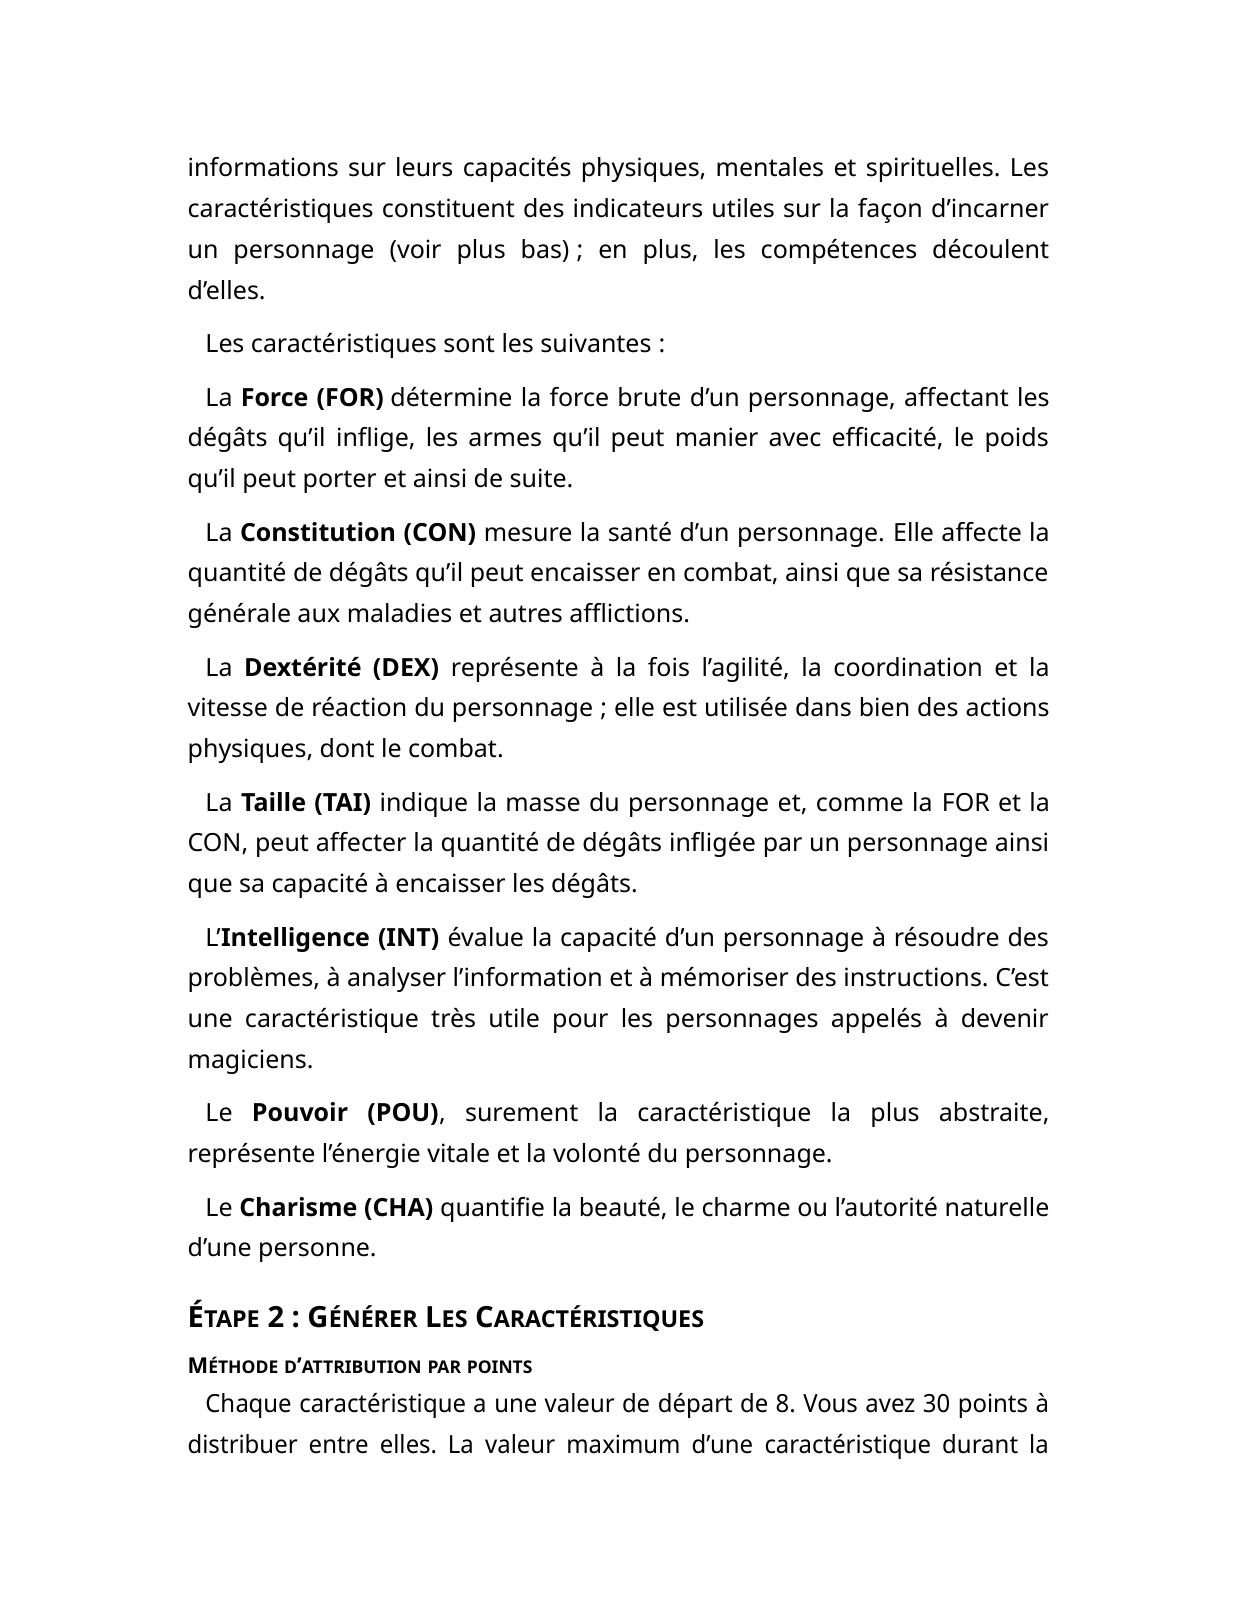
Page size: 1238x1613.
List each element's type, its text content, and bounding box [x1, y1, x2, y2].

text Le Charisme (CHA) quantifie la beauté, le charme ou l’autorité naturelle d’une personne. [187, 1189, 1050, 1264]
text La Dextérité (DEX) représente à la fois l’agilité, la coordination et la vitesse de réaction du personnage ; elle est utilisée dans bien des actions physiques, dont le combat. [187, 649, 1050, 765]
text Chaque caractéristique a une valeur de départ de 8. Vous avez 30 points à distribuer entre elles. La valeur maximum d’une caractéristique durant la [187, 1385, 1050, 1460]
text La Force (FOR) détermine la force brute d’un personnage, affectant les dégâts qu’il inflige, les armes qu’il peut manier avec efficacité, le poids qu’il peut porter et ainsi de suite. [187, 379, 1050, 495]
text La Constitution (CON) mesure la santé d’un personnage. Elle affecte la quantité de dégâts qu’il peut encaisser en combat, ainsi que sa résistance générale aux maladies et autres afflictions. [187, 514, 1050, 630]
text La Taille (TAI) indique la masse du personnage et, comme la FOR et la CON, peut affecter la quantité de dégâts infligée par un personnage ainsi que sa capacité à encaisser les dégâts. [187, 784, 1050, 900]
text Le Pouvoir (POU), surement la caractéristique la plus abstraite, représente l’énergie vitale et la volonté du personnage. [187, 1095, 1050, 1170]
text L’Intelligence (INT) évalue la capacité d’un personnage à résoudre des problèmes, à analyser l’information et à mémoriser des instructions. C’est une caractéristique très utile pour les personnages appelés à devenir magiciens. [187, 919, 1050, 1076]
text Méthode d’attribution par points [187, 1350, 1050, 1379]
text Les caractéristiques sont les suivantes : [187, 326, 1050, 360]
text Étape 2 : Générer Les Caractéristiques [187, 1296, 1050, 1336]
text informations sur leurs capacités physiques, mentales et spirituelles. Les caractéristiques constituent des indicateurs utiles sur la façon d’incarner un personnage (voir plus bas) ; en plus, les compétences découlent d’elles. [187, 150, 1050, 307]
